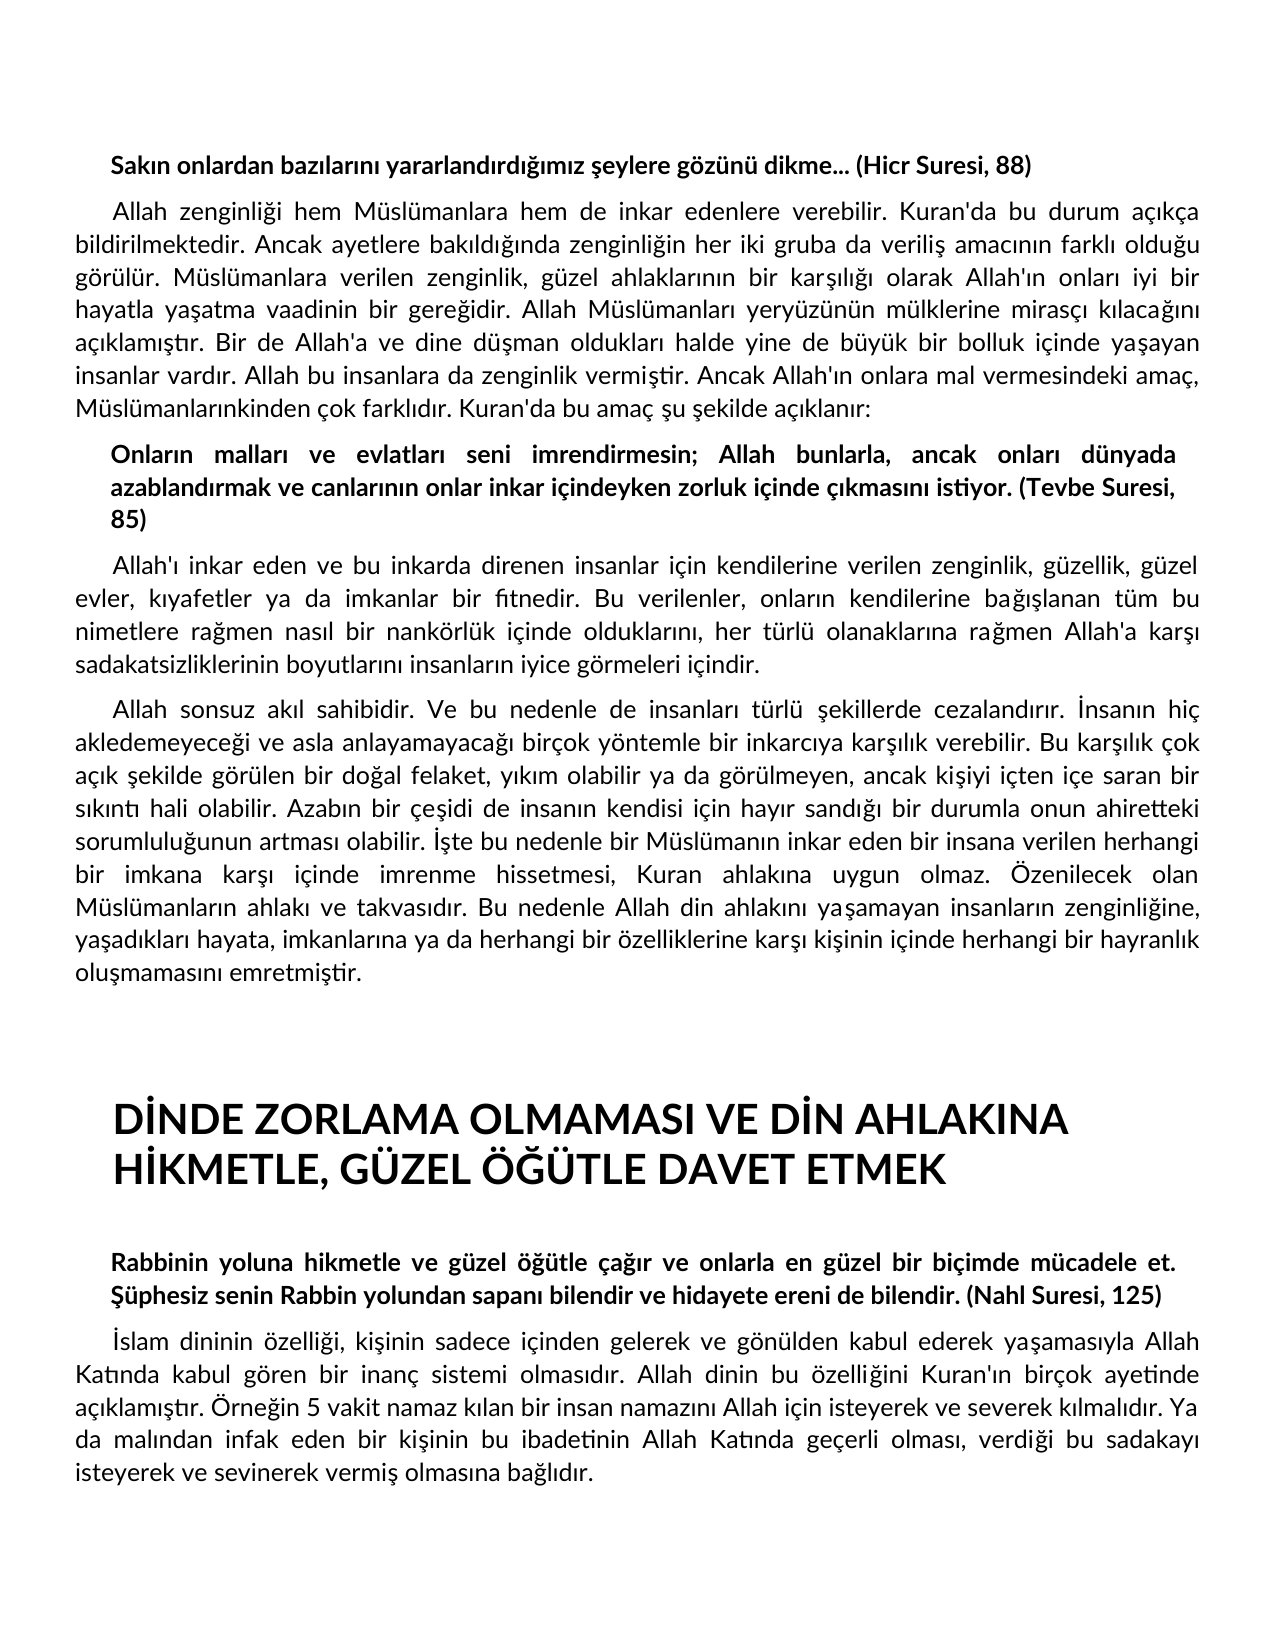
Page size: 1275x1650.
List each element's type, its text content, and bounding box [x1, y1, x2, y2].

text İslam dininin özelliği, kişinin sadece içinden gelerek ve gönülden kabul ederek yaşamasıyla Allah Katında kabul gören bir inanç sistemi olmasıdır. Allah dinin bu özelliğini Kuran'ın birçok ayetinde açıklamıştır. Örneğin 5 vakit namaz kılan bir insan namazını Allah için isteyerek ve severek kılmalıdır. Ya da malından infak eden bir kişinin bu ibadetinin Allah Katında geçerli olması, verdiği bu sadakayı isteyerek ve sevinerek vermiş olmasına bağlıdır. [75, 1325, 1200, 1487]
text Allah zenginliği hem Müslümanlara hem de inkar edenlere verebilir. Kuran'da bu durum açıkça bildirilmektedir. Ancak ayetlere bakıldığında zenginliğin her iki gruba da veriliş amacının farklı olduğu görülür. Müslümanlara verilen zenginlik, güzel ahlaklarının bir karşılığı olarak Allah'ın onları iyi bir hayatla yaşatma vaadinin bir gereğidir. Allah Müslümanları yeryüzünün mülklerine mirasçı kılacağını açıklamıştır. Bir de Allah'a ve dine düşman oldukları halde yine de büyük bir bolluk içinde yaşayan insanlar vardır. Allah bu insanlara da zenginlik vermiştir. Ancak Allah'ın onlara mal vermesindeki amaç, Müslümanlarınkinden çok farklıdır. Kuran'da bu amaç şu şekilde açıklanır: [75, 195, 1200, 423]
text Allah sonsuz akıl sahibidir. Ve bu nedenle de insanları türlü şekillerde cezalandırır. İnsanın hiç akledemeyeceği ve asla anlayamayacağı birçok yöntemle bir inkarcıya karşılık verebilir. Bu karşılık çok açık şekilde görülen bir doğal felaket, yıkım olabilir ya da görülmeyen, ancak kişiyi içten içe saran bir sıkıntı hali olabilir. Azabın bir çeşidi de insanın kendisi için hayır sandığı bir durumla onun ahiretteki sorumluluğunun artması olabilir. İşte bu nedenle bir Müslümanın inkar eden bir insana verilen herhangi bir imkana karşı içinde imrenme hissetmesi, Kuran ahlakına uygun olmaz. Özenilecek olan Müslümanların ahlakı ve takvasıdır. Bu nedenle Allah din ahlakını yaşamayan insanların zenginliğine, yaşadıkları hayata, imkanlarına ya da herhangi bir özelliklerine karşı kişinin içinde herhangi bir hayranlık oluşmamasını emretmiştir. [75, 694, 1200, 987]
subtitle DİNDE ZORLAMA OLMAMASI VE DİN AHLAKINA HİKMETLE, GÜZEL ÖĞÜTLE DAVET ETMEK [112, 1093, 1200, 1193]
text Sakın onlardan bazılarını yararlandırdığımız şeylere gözünü dikme... (Hicr Suresi, 88) [110, 150, 1178, 180]
text Onların malları ve evlatları seni imrendirmesin; Allah bunlarla, ancak onları dünyada azablandırmak ve canlarının onlar inkar içindeyken zorluk içinde çıkmasını istiyor. (Tevbe Suresi, 85) [110, 438, 1178, 534]
text Rabbinin yoluna hikmetle ve güzel öğütle çağır ve onlarla en güzel bir biçimde mücadele et. Şüphesiz senin Rabbin yolundan sapanı bilendir ve hidayete ereni de bilendir. (Nahl Suresi, 125) [110, 1247, 1178, 1310]
text Allah'ı inkar eden ve bu inkarda direnen insanlar için kendilerine verilen zenginlik, güzellik, güzel evler, kıyafetler ya da imkanlar bir fitnedir. Bu verilenler, onların kendilerine bağışlanan tüm bu nimetlere rağmen nasıl bir nankörlük içinde olduklarını, her türlü olanaklarına rağmen Allah'a karşı sadakatsizliklerinin boyutlarını insanların iyice görmeleri içindir. [75, 549, 1200, 678]
